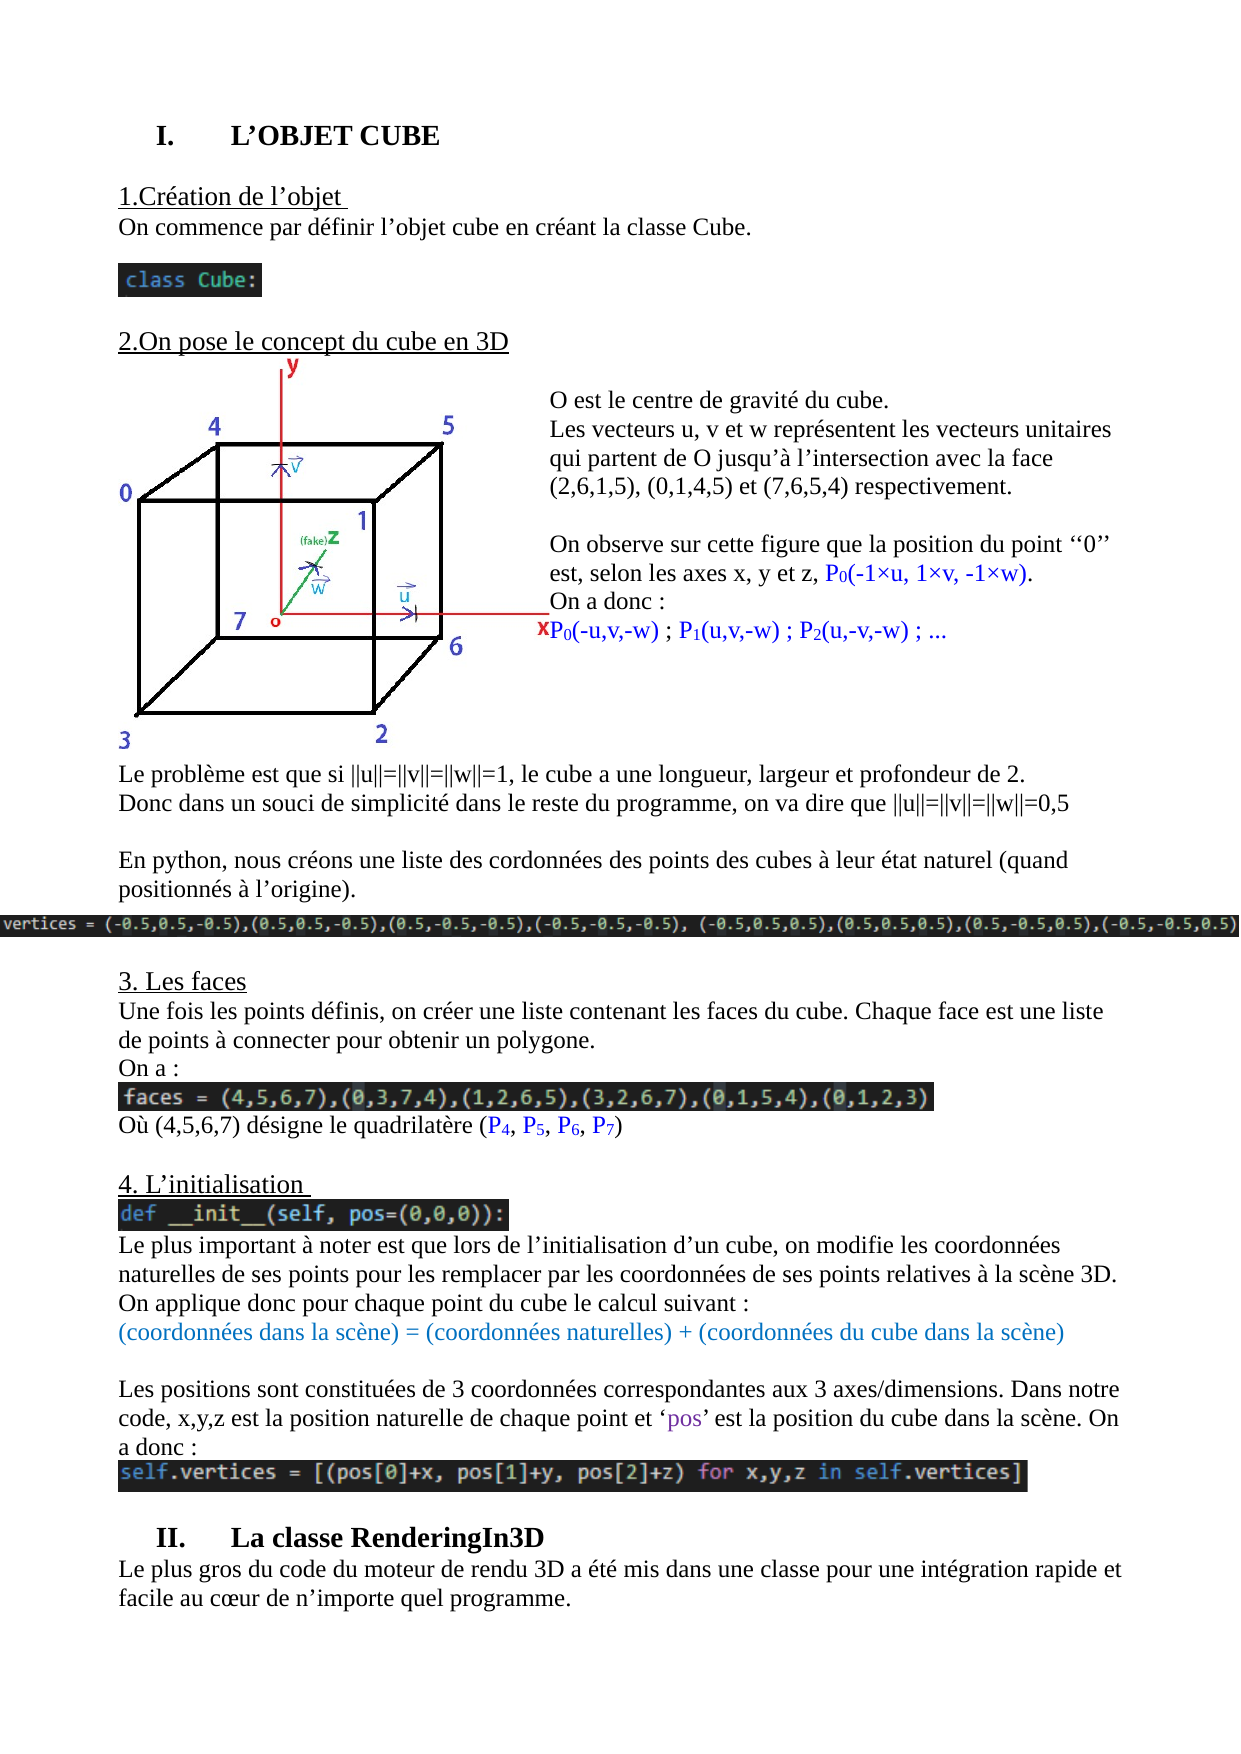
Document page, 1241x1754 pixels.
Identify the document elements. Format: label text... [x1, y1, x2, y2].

text Le plus important à noter est que lors de l’initialisation d’un cube, on modifie les coordonnées naturelles de ses points pour les remplacer par les coordonnées de ses points relatives à la scène 3D. [118, 1230, 1122, 1288]
text On commence par définir l’objet cube en créant la classe Cube. [118, 212, 1122, 240]
text Donc dans un souci de simplicité dans le reste du programme, on va dire que ||u||=||v||=||w||=0,5 [118, 788, 1122, 816]
text On applique donc pour chaque point du cube le calcul suivant : [118, 1288, 1122, 1317]
list L’OBJET CUBE [156, 118, 1122, 152]
text On a donc : [550, 586, 1122, 615]
text Le plus gros du code du moteur de rendu 3D a été mis dans une classe pour une intégration rapide et facile au cœur de n’importe quel programme. [118, 1554, 1122, 1611]
text (coordonnées dans la scène) = (coordonnées naturelles) + (coordonnées du cube dans la scène) [118, 1317, 1122, 1345]
text On observe sur cette figure que la position du point ‘‘0’’ est, selon les axes x, y et z, P0(-1×u, 1×v, -1×w). [550, 529, 1122, 586]
text 1.Création de l’objet [118, 180, 1122, 212]
text O est le centre de gravité du cube. [550, 385, 1122, 414]
text P0(-u,v,-w) ; P1(u,v,-w) ; P2(u,-v,-w) ; ... [550, 615, 1122, 644]
list La classe RenderingIn3D [156, 1520, 1122, 1554]
text En python, nous créons une liste des cordonnées des points des cubes à leur état naturel (quand positionnés à l’origine). [118, 845, 1122, 903]
text Les positions sont constituées de 3 coordonnées correspondantes aux 3 axes/dimensions. Dans notre code, x,y,z est la position naturelle de chaque point et ‘pos’ est la position du cube dans la scène. On a donc : [118, 1374, 1122, 1460]
text 2.On pose le concept du cube en 3D [118, 325, 1122, 356]
text 3. Les faces [118, 965, 1122, 996]
text Les vecteurs u, v et w représentent les vecteurs unitaires qui partent de O jusqu’à l’intersection avec la face (2,6,1,5), (0,1,4,5) et (7,6,5,4) respectivement. [550, 414, 1122, 500]
text Le problème est que si ||u||=||v||=||w||=1, le cube a une longueur, largeur et profondeur de 2. [118, 759, 1122, 788]
text On a : [118, 1053, 1122, 1082]
text 4. L’initialisation [118, 1168, 1122, 1199]
text Une fois les points définis, on créer une liste contenant les faces du cube. Chaque face est une liste de points à connecter pour obtenir un polygone. [118, 996, 1122, 1053]
text Où (4,5,6,7) désigne le quadrilatère (P4, P5, P6, P7) [118, 1110, 1122, 1139]
